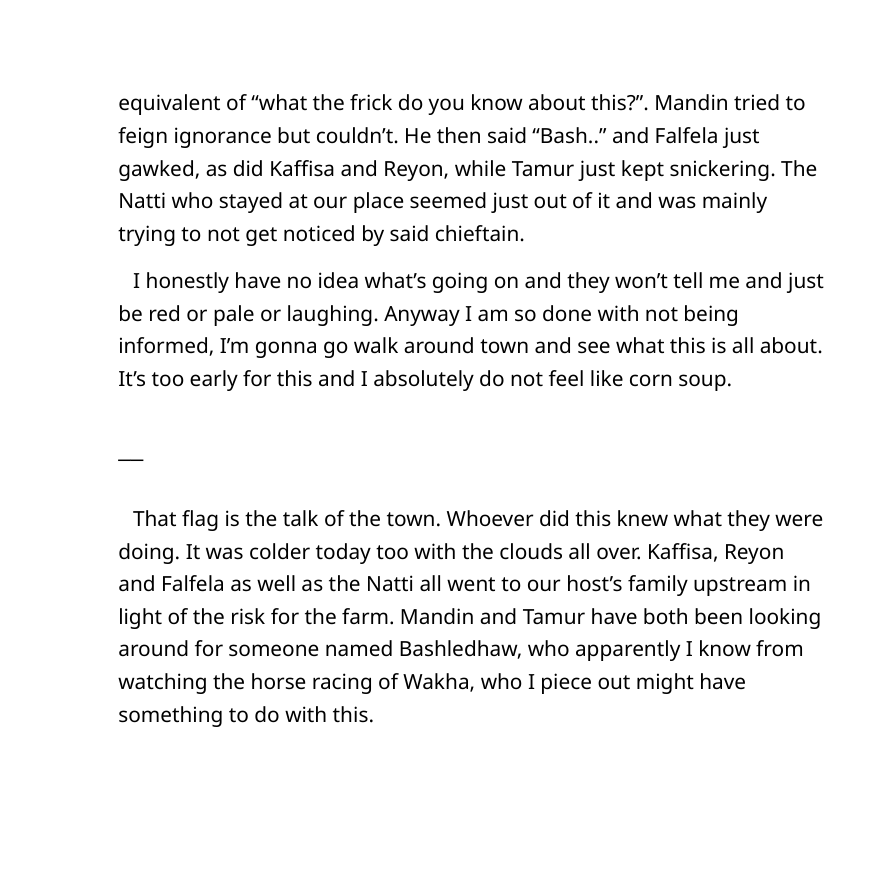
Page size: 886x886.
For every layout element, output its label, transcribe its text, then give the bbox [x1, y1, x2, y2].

subtitle –– [118, 441, 827, 475]
text equivalent of “what the frick do you know about this?”. Mandin tried to feign ignorance but couldn’t. He then said “Bash..” and Falfela just gawked, as did Kaffisa and Reyon, while Tamur just kept snickering. The Natti who stayed at our place seemed just out of it and was mainly trying to not get noticed by said chieftain. [118, 88, 827, 247]
text I honestly have no idea what’s going on and they won’t tell me and just be red or pale or laughing. Anyway I am so done with not being informed, I’m gonna go walk around town and see what this is all about. It’s too early for this and I absolutely do not feel like corn soup. [118, 266, 827, 392]
text That flag is the talk of the town. Whoever did this knew what they were doing. It was colder today too with the clouds all over. Kaffisa, Reyon and Falfela as well as the Natti all went to our host’s family upstream in light of the risk for the farm. Mandin and Tamur have both been looking around for someone named Bashledhaw, who apparently I know from watching the horse racing of Wakha, who I piece out might have something to do with this. [118, 504, 827, 728]
